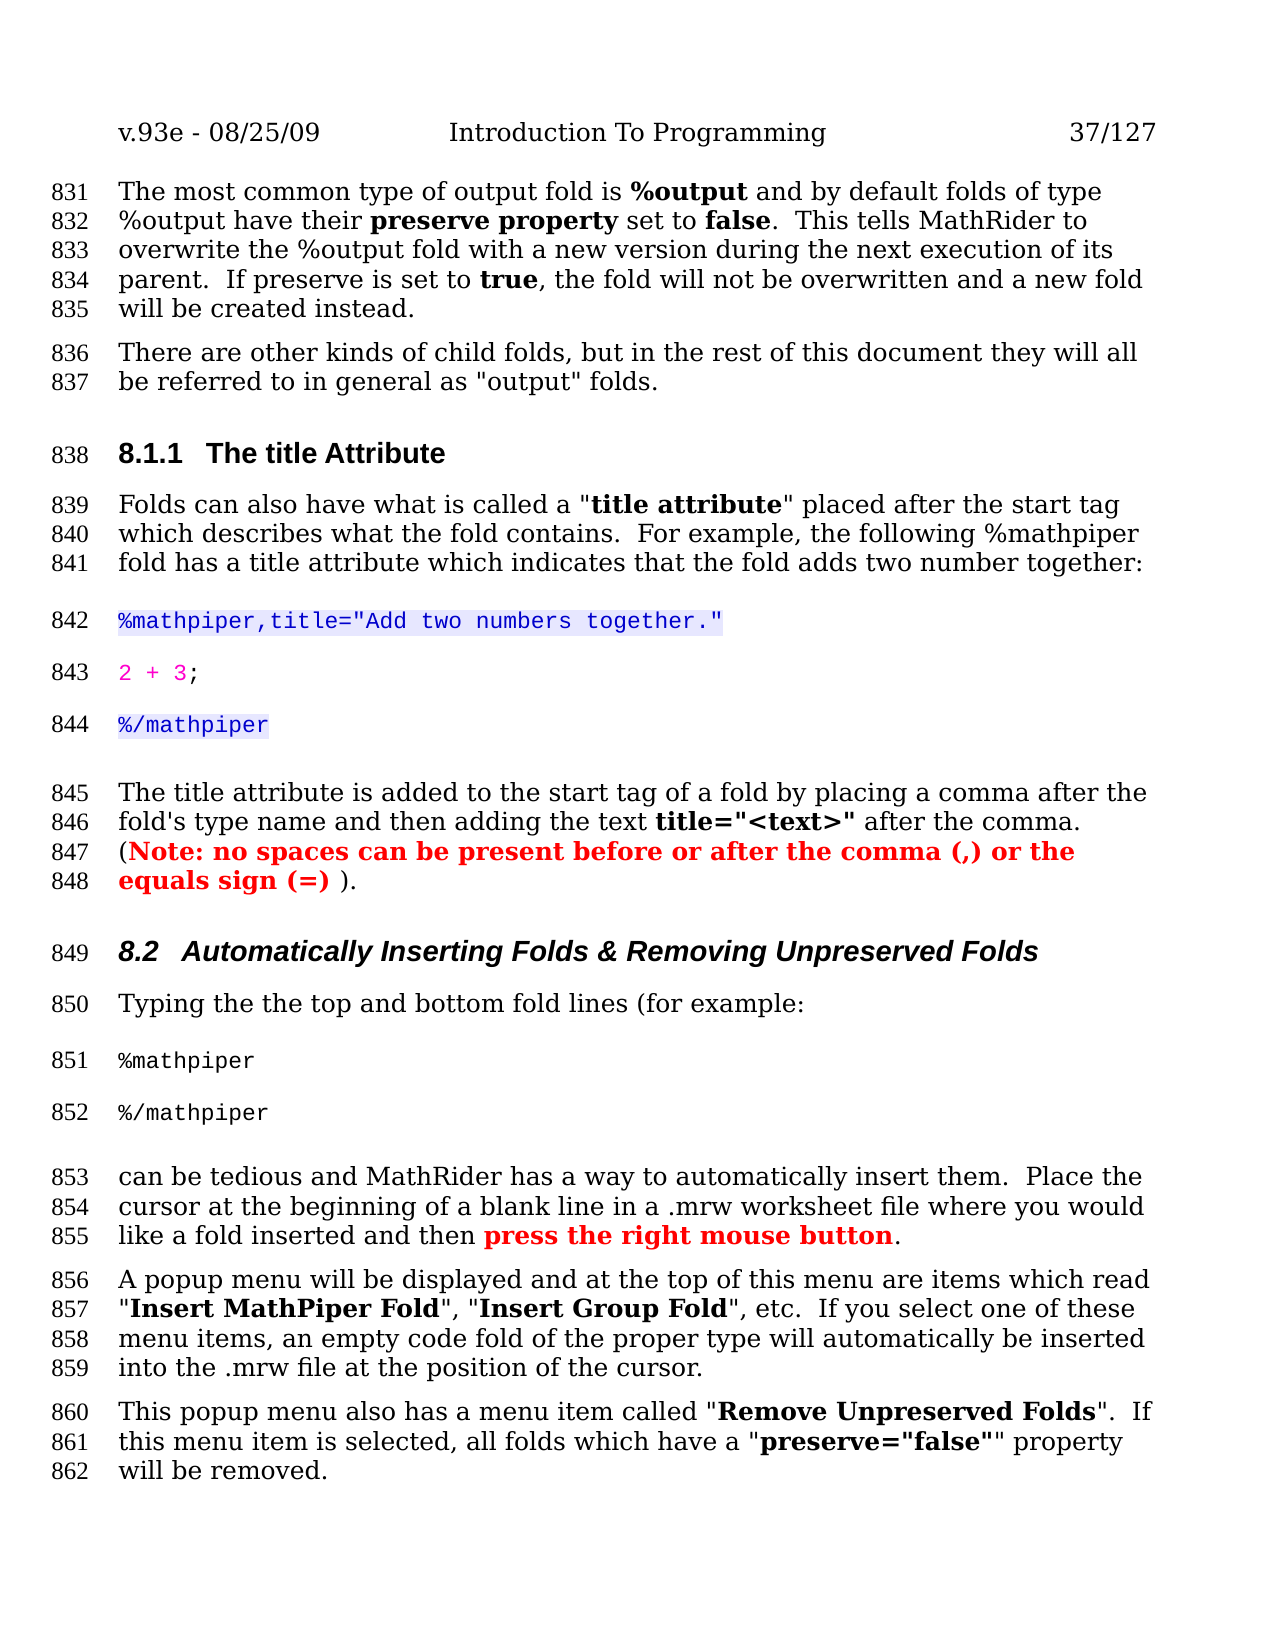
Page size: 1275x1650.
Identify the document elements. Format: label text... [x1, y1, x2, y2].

text A popup menu will be displayed and at the top of this menu are items which read "Insert MathPiper Fold", "Insert Group Fold", etc. If you select one of these menu items, an empty code fold of the proper type will automatically be inserted into the .mrw file at the position of the cursor. [118, 1265, 1157, 1382]
text 2 + 3; [118, 662, 1157, 688]
text Folds can also have what is called a "title attribute" placed after the start tag which describes what the fold contains. For example, the following %mathpiper fold has a title attribute which indicates that the fold adds two number together: [118, 490, 1157, 578]
text Typing the the top and bottom fold lines (for example: [118, 989, 1157, 1018]
text %/mathpiper [118, 1102, 1157, 1128]
text This popup menu also has a menu item called "Remove Unpreserved Folds". If this menu item is selected, all folds which have a "preserve="false"" property will be removed. [118, 1397, 1157, 1485]
text %mathpiper [118, 1050, 1157, 1076]
text There are other kinds of child folds, but in the rest of this document they will all be referred to in general as "output" folds. [118, 338, 1157, 397]
subtitle Automatically Inserting Folds & Removing Unpreserved Folds [118, 934, 1157, 968]
text can be tedious and MathRider has a way to automatically insert them. Place the cursor at the beginning of a blank line in a .mrw worksheet file where you would like a fold inserted and then press the right mouse button. [118, 1163, 1157, 1250]
text %mathpiper,title="Add two numbers together." [118, 610, 1157, 636]
text %/mathpiper [118, 713, 1157, 739]
subtitle The title Attribute [118, 436, 1157, 469]
text The most common type of output fold is %output and by default folds of type %output have their preserve property set to false. This tells MathRider to overwrite the %output fold with a new version during the next execution of its parent. If preserve is set to true, the fold will not be overwritten and a new fold will be created instead. [118, 177, 1157, 323]
text The title attribute is added to the start tag of a fold by placing a comma after the fold's type name and then adding the text title="<text>" after the comma. (Note: no spaces can be present before or after the comma (,) or the equals sign (=) ). [118, 778, 1157, 895]
